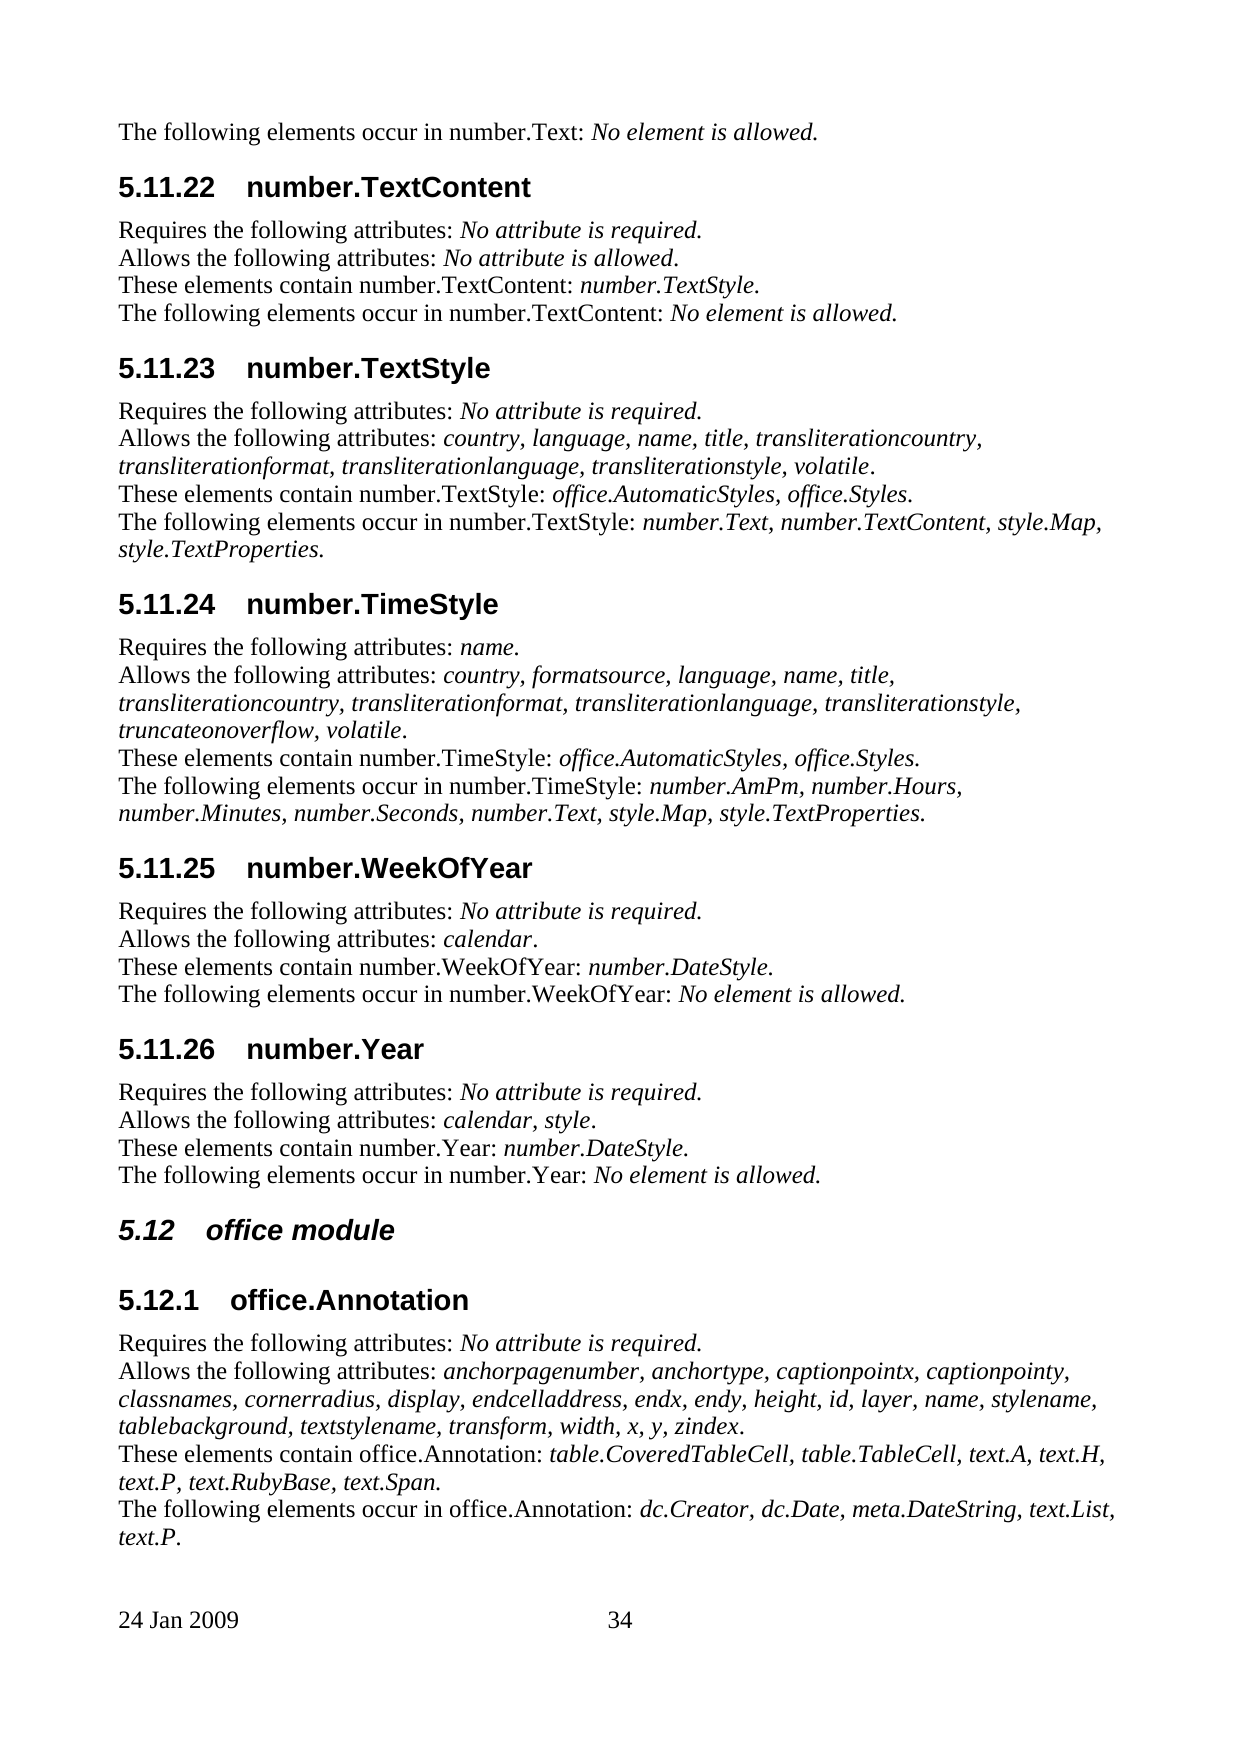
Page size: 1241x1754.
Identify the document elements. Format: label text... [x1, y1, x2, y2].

text These elements contain number.Year: number.DateStyle. [118, 1134, 1122, 1161]
text These elements contain number.TimeStyle: office.AutomaticStyles, office.Styles. [118, 744, 1122, 772]
text Allows the following attributes: country, formatsource, language, name, title, transliterationcountry, transliterationformat, transliterationlanguage, transliterationstyle, truncateonoverflow, volatile. [118, 661, 1122, 744]
text Allows the following attributes: calendar. [118, 925, 1122, 953]
text The following elements occur in office.Annotation: dc.Creator, dc.Date, meta.DateString, text.List, text.P. [118, 1496, 1122, 1551]
text The following elements occur in number.TimeStyle: number.AmPm, number.Hours, number.Minutes, number.Seconds, number.Text, style.Map, style.TextProperties. [118, 772, 1122, 827]
subtitle number.Year [118, 1033, 1122, 1066]
text Requires the following attributes: No attribute is required. [118, 397, 1122, 424]
text The following elements occur in number.TextStyle: number.Text, number.TextContent, style.Map, style.TextProperties. [118, 508, 1122, 563]
text The following elements occur in number.Text: No element is allowed. [118, 118, 1122, 146]
text These elements contain number.WeekOfYear: number.DateStyle. [118, 953, 1122, 980]
text These elements contain number.TextContent: number.TextStyle. [118, 271, 1122, 299]
text The following elements occur in number.Year: No element is allowed. [118, 1161, 1122, 1189]
text These elements contain number.TextStyle: office.AutomaticStyles, office.Styles. [118, 480, 1122, 508]
text Allows the following attributes: No attribute is allowed. [118, 244, 1122, 271]
subtitle office module [118, 1214, 1122, 1247]
text Allows the following attributes: anchorpagenumber, anchortype, captionpointx, captionpointy, classnames, cornerradius, display, endcelladdress, endx, endy, height, id, layer, name, stylename, tablebackground, textstylename, transform, width, x, y, zindex. [118, 1357, 1122, 1440]
text Requires the following attributes: No attribute is required. [118, 1078, 1122, 1106]
subtitle number.TextContent [118, 171, 1122, 203]
text Allows the following attributes: calendar, style. [118, 1106, 1122, 1134]
subtitle number.WeekOfYear [118, 852, 1122, 885]
text The following elements occur in number.TextContent: No element is allowed. [118, 299, 1122, 327]
text Allows the following attributes: country, language, name, title, transliterationcountry, transliterationformat, transliterationlanguage, transliterationstyle, volatile. [118, 424, 1122, 480]
text Requires the following attributes: No attribute is required. [118, 897, 1122, 925]
subtitle number.TextStyle [118, 352, 1122, 384]
text Requires the following attributes: name. [118, 633, 1122, 661]
text These elements contain office.Annotation: table.CoveredTableCell, table.TableCell, text.A, text.H, text.P, text.RubyBase, text.Span. [118, 1440, 1122, 1496]
subtitle number.TimeStyle [118, 588, 1122, 621]
text The following elements occur in number.WeekOfYear: No element is allowed. [118, 980, 1122, 1008]
text Requires the following attributes: No attribute is required. [118, 216, 1122, 244]
subtitle office.Annotation [118, 1284, 1122, 1317]
text Requires the following attributes: No attribute is required. [118, 1329, 1122, 1357]
